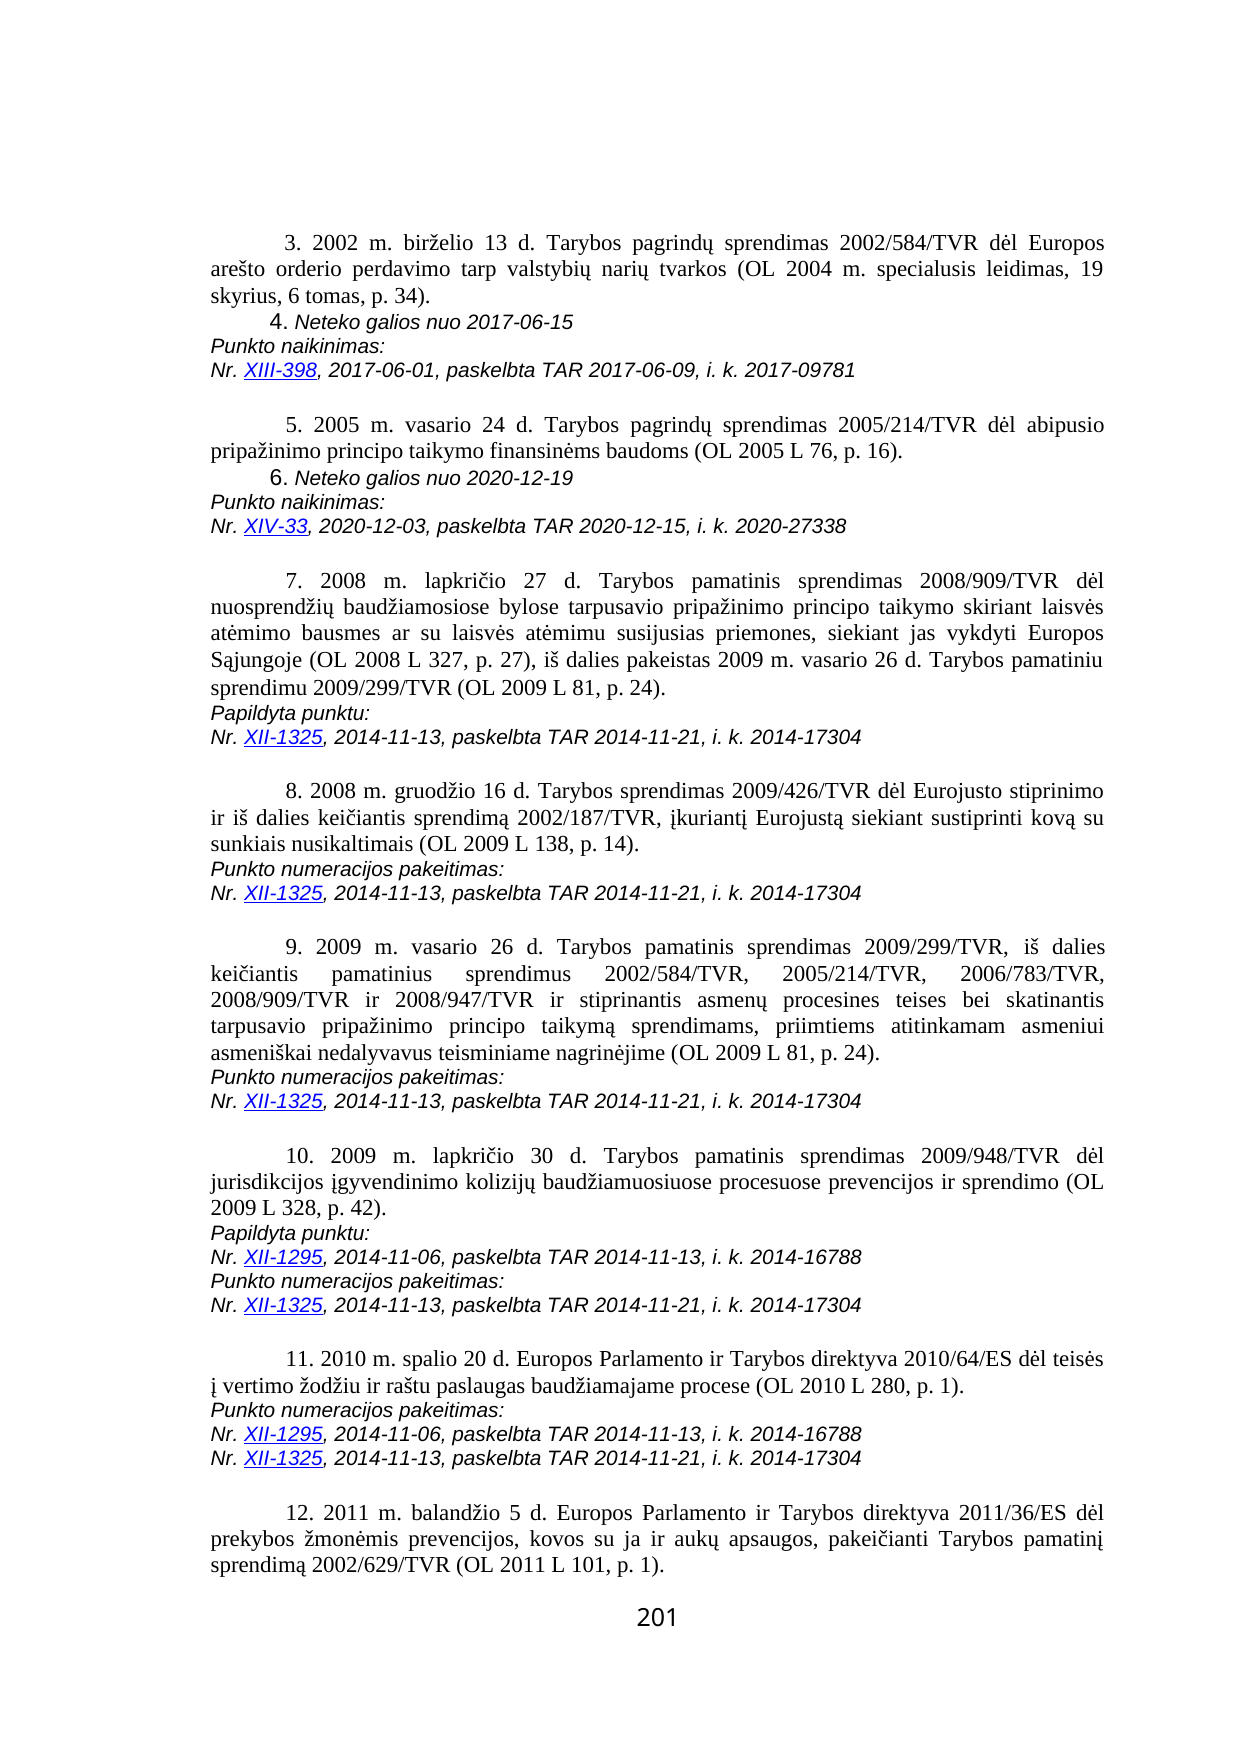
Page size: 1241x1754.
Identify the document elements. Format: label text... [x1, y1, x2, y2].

text Nr. XII-1325, 2014-11-13, paskelbta TAR 2014-11-21, i. k. 2014-17304 [210, 881, 1105, 904]
text 11. 2010 m. spalio 20 d. Europos Parlamento ir Tarybos direktyva 2010/64/ES dėl teisės į vertimo žodžiu ir raštu paslaugas baudžiamajame procese (OL 2010 L 280, p. 1). [210, 1345, 1105, 1398]
text 9. 2009 m. vasario 26 d. Tarybos pamatinis sprendimas 2009/299/TVR, iš dalies keičiantis pamatinius sprendimus 2002/584/TVR, 2005/214/TVR, 2006/783/TVR, 2008/909/TVR ir 2008/947/TVR ir stiprinantis asmenų procesines teises bei skatinantis tarpusavio pripažinimo principo taikymą sprendimams, priimtiems atitinkamam asmeniui asmeniškai nedalyvavus teisminiame nagrinėjime (OL 2009 L 81, p. 24). [210, 933, 1105, 1065]
text 10. 2009 m. lapkričio 30 d. Tarybos pamatinis sprendimas 2009/948/TVR dėl jurisdikcijos įgyvendinimo kolizijų baudžiamuosiuose procesuose prevencijos ir sprendimo (OL 2009 L 328, p. 42). [210, 1142, 1105, 1221]
text Nr. XIV-33, 2020-12-03, paskelbta TAR 2020-12-15, i. k. 2020-27338 [210, 514, 1105, 538]
text 7. 2008 m. lapkričio 27 d. Tarybos pamatinis sprendimas 2008/909/TVR dėl nuosprendžių baudžiamosiose bylose tarpusavio pripažinimo principo taikymo skiriant laisvės atėmimo bausmes ar su laisvės atėmimu susijusias priemones, siekiant jas vykdyti Europos Sąjungoje (OL 2008 L 327, p. 27), iš dalies pakeistas 2009 m. vasario 26 d. Tarybos pamatiniu sprendimu 2009/299/TVR (OL 2009 L 81, p. 24). [210, 567, 1105, 701]
text 12. 2011 m. balandžio 5 d. Europos Parlamento ir Tarybos direktyva 2011/36/ES dėl prekybos žmonėmis prevencijos, kovos su ja ir aukų apsaugos, pakeičianti Tarybos pamatinį sprendimą 2002/629/TVR (OL 2011 L 101, p. 1). [210, 1499, 1105, 1578]
text 6. Neteko galios nuo 2020-12-19 [210, 464, 1105, 490]
text Nr. XII-1325, 2014-11-13, paskelbta TAR 2014-11-21, i. k. 2014-17304 [210, 1089, 1105, 1113]
text Punkto numeracijos pakeitimas: [210, 857, 1105, 881]
text Nr. XII-1295, 2014-11-06, paskelbta TAR 2014-11-13, i. k. 2014-16788 [210, 1245, 1105, 1269]
text 5. 2005 m. vasario 24 d. Tarybos pagrindų sprendimas 2005/214/TVR dėl abipusio pripažinimo principo taikymo finansinėms baudoms (OL 2005 L 76, p. 16). [210, 411, 1105, 464]
text Punkto numeracijos pakeitimas: [210, 1398, 1105, 1422]
text 4. Neteko galios nuo 2017-06-15 [210, 308, 1105, 334]
text Punkto numeracijos pakeitimas: [210, 1065, 1105, 1089]
text Papildyta punktu: [210, 701, 1105, 725]
text 8. 2008 m. gruodžio 16 d. Tarybos sprendimas 2009/426/TVR dėl Eurojusto stiprinimo ir iš dalies keičiantis sprendimą 2002/187/TVR, įkuriantį Eurojustą siekiant sustiprinti kovą su sunkiais nusikaltimais (OL 2009 L 138, p. 14). [210, 778, 1105, 857]
text Nr. XII-1325, 2014-11-13, paskelbta TAR 2014-11-21, i. k. 2014-17304 [210, 1293, 1105, 1317]
text Punkto numeracijos pakeitimas: [210, 1269, 1105, 1293]
text Nr. XIII-398, 2017-06-01, paskelbta TAR 2017-06-09, i. k. 2017-09781 [210, 358, 1105, 382]
text Nr. XII-1325, 2014-11-13, paskelbta TAR 2014-11-21, i. k. 2014-17304 [210, 725, 1105, 749]
text Punkto naikinimas: [210, 490, 1105, 514]
text Nr. XII-1295, 2014-11-06, paskelbta TAR 2014-11-13, i. k. 2014-16788 [210, 1422, 1105, 1446]
text Nr. XII-1325, 2014-11-13, paskelbta TAR 2014-11-21, i. k. 2014-17304 [210, 1446, 1105, 1470]
text 3. 2002 m. birželio 13 d. Tarybos pagrindų sprendimas 2002/584/TVR dėl Europos arešto orderio perdavimo tarp valstybių narių tvarkos (OL 2004 m. specialusis leidimas, 19 skyrius, 6 tomas, p. 34). [210, 229, 1105, 308]
text Punkto naikinimas: [210, 334, 1105, 358]
text Papildyta punktu: [210, 1221, 1105, 1245]
